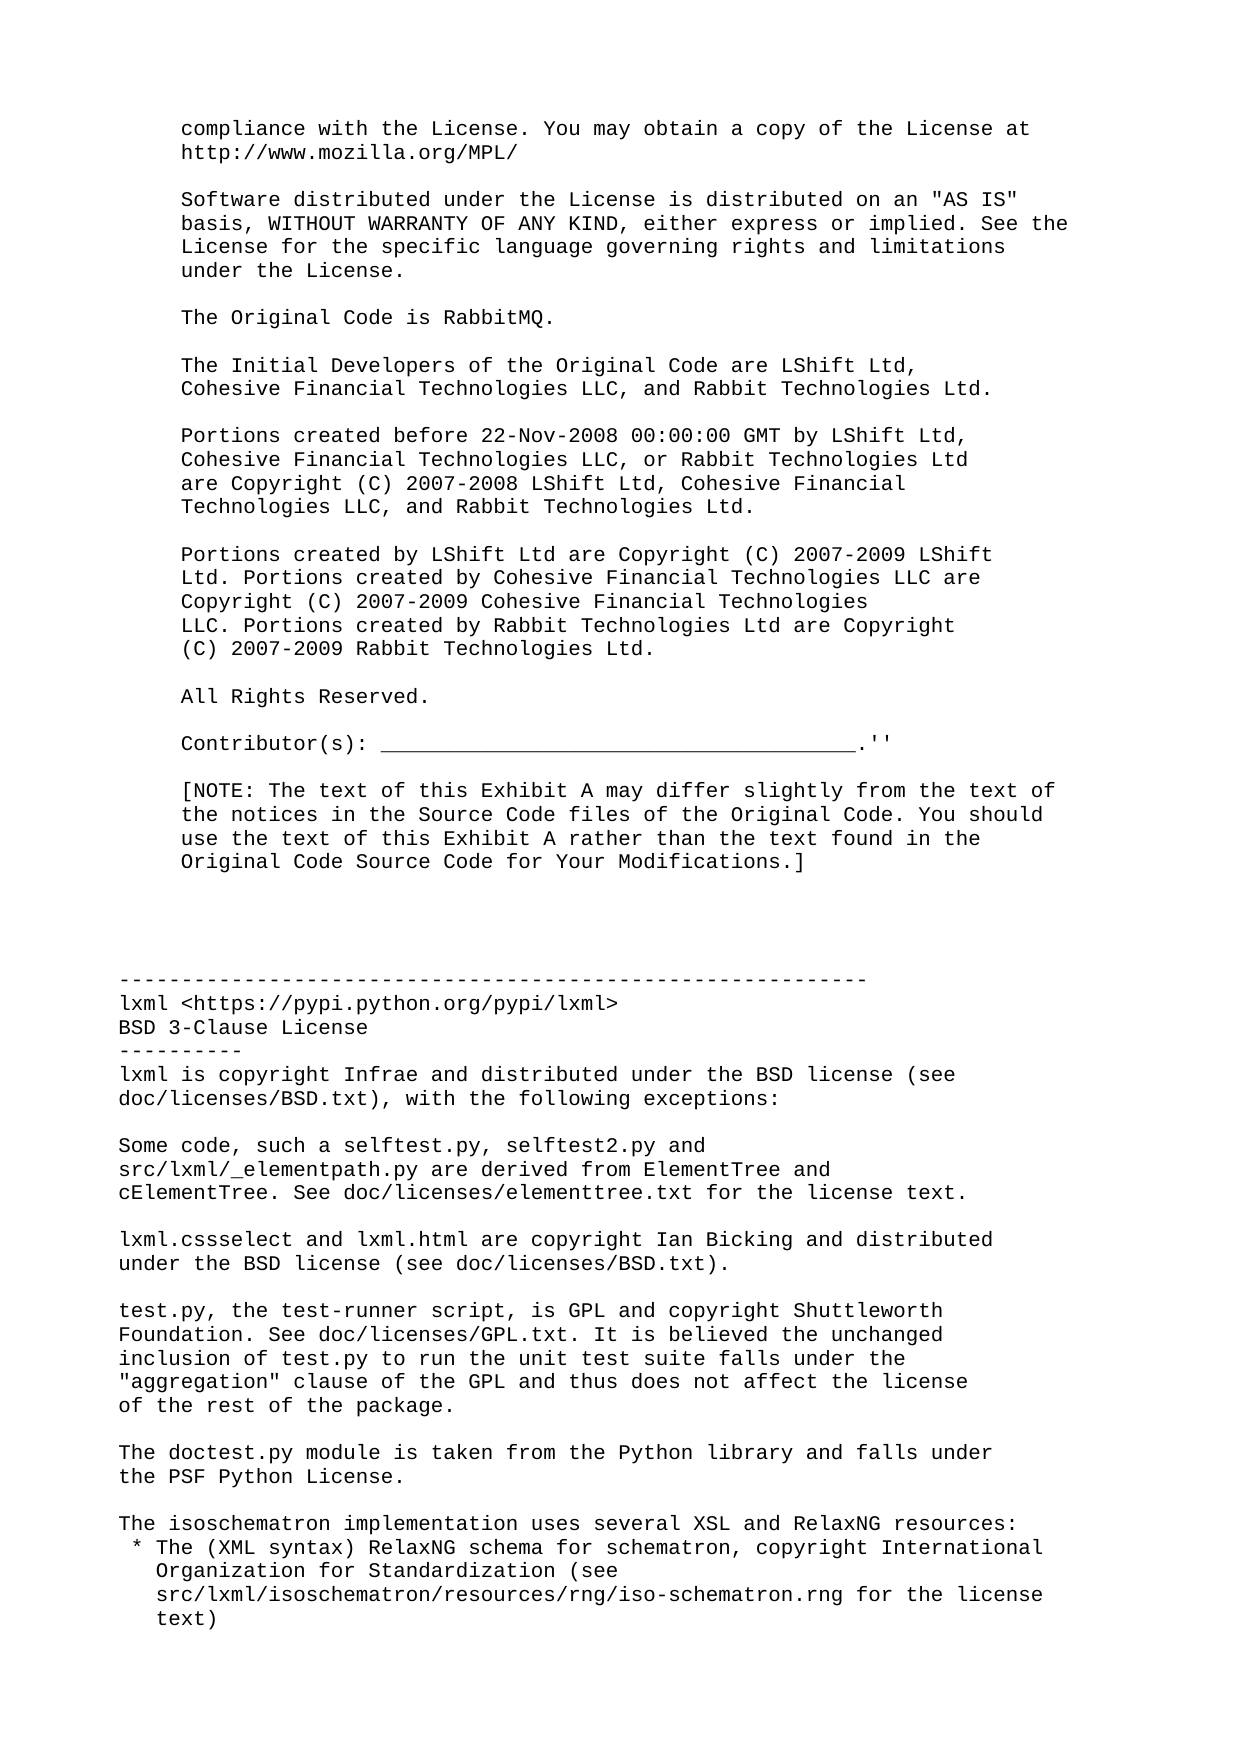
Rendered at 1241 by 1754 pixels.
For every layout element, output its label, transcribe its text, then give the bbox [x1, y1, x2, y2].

text Cohesive Financial Technologies LLC, or Rabbit Technologies Ltd [118, 449, 1122, 473]
text [NOTE: The text of this Exhibit A may differ slightly from the text of [118, 780, 1122, 804]
text BSD 3-Clause License [118, 1017, 1122, 1040]
text src/lxml/_elementpath.py are derived from ElementTree and [118, 1158, 1122, 1182]
text cElementTree. See doc/licenses/elementtree.txt for the license text. [118, 1182, 1122, 1206]
text Ltd. Portions created by Cohesive Financial Technologies LLC are [118, 567, 1122, 591]
text doc/licenses/BSD.txt), with the following exceptions: [118, 1088, 1122, 1111]
text under the License. [118, 260, 1122, 284]
text Some code, such a selftest.py, selftest2.py and [118, 1135, 1122, 1158]
text basis, WITHOUT WARRANTY OF ANY KIND, either express or implied. See the [118, 213, 1122, 236]
text test.py, the test-runner script, is GPL and copyright Shuttleworth [118, 1300, 1122, 1324]
text Foundation. See doc/licenses/GPL.txt. It is believed the unchanged [118, 1324, 1122, 1348]
text The Original Code is RabbitMQ. [118, 307, 1122, 331]
text compliance with the License. You may obtain a copy of the License at [118, 118, 1122, 142]
text Cohesive Financial Technologies LLC, and Rabbit Technologies Ltd. [118, 378, 1122, 402]
text use the text of this Exhibit A rather than the text found in the [118, 827, 1122, 851]
text * The (XML syntax) RelaxNG schema for schematron, copyright International [118, 1537, 1122, 1561]
text ---------- [118, 1040, 1122, 1064]
text "aggregation" clause of the GPL and thus does not affect the license [118, 1371, 1122, 1395]
text Software distributed under the License is distributed on an "AS IS" [118, 189, 1122, 213]
text lxml is copyright Infrae and distributed under the BSD license (see [118, 1064, 1122, 1088]
text Contributor(s): ______________________________________.'' [118, 733, 1122, 757]
text The isoschematron implementation uses several XSL and RelaxNG resources: [118, 1513, 1122, 1537]
text LLC. Portions created by Rabbit Technologies Ltd are Copyright [118, 615, 1122, 638]
text lxml.cssselect and lxml.html are copyright Ian Bicking and distributed [118, 1229, 1122, 1253]
text ------------------------------------------------------------ [118, 969, 1122, 993]
text text) [118, 1608, 1122, 1631]
text the PSF Python License. [118, 1466, 1122, 1489]
text inclusion of test.py to run the unit test suite falls under the [118, 1348, 1122, 1371]
text lxml <https://pypi.python.org/pypi/lxml> [118, 993, 1122, 1017]
text src/lxml/isoschematron/resources/rng/iso-schematron.rng for the license [118, 1584, 1122, 1608]
text License for the specific language governing rights and limitations [118, 236, 1122, 260]
text The Initial Developers of the Original Code are LShift Ltd, [118, 354, 1122, 378]
text Copyright (C) 2007-2009 Cohesive Financial Technologies [118, 591, 1122, 615]
text Technologies LLC, and Rabbit Technologies Ltd. [118, 496, 1122, 520]
text Original Code Source Code for Your Modifications.] [118, 851, 1122, 875]
text the notices in the Source Code files of the Original Code. You should [118, 804, 1122, 827]
text (C) 2007-2009 Rabbit Technologies Ltd. [118, 638, 1122, 662]
text of the rest of the package. [118, 1395, 1122, 1419]
text Portions created before 22-Nov-2008 00:00:00 GMT by LShift Ltd, [118, 426, 1122, 449]
text under the BSD license (see doc/licenses/BSD.txt). [118, 1253, 1122, 1277]
text Organization for Standardization (see [118, 1561, 1122, 1584]
text are Copyright (C) 2007-2008 LShift Ltd, Cohesive Financial [118, 473, 1122, 496]
text Portions created by LShift Ltd are Copyright (C) 2007-2009 LShift [118, 544, 1122, 567]
text All Rights Reserved. [118, 686, 1122, 709]
text The doctest.py module is taken from the Python library and falls under [118, 1442, 1122, 1466]
text http://www.mozilla.org/MPL/ [118, 142, 1122, 165]
